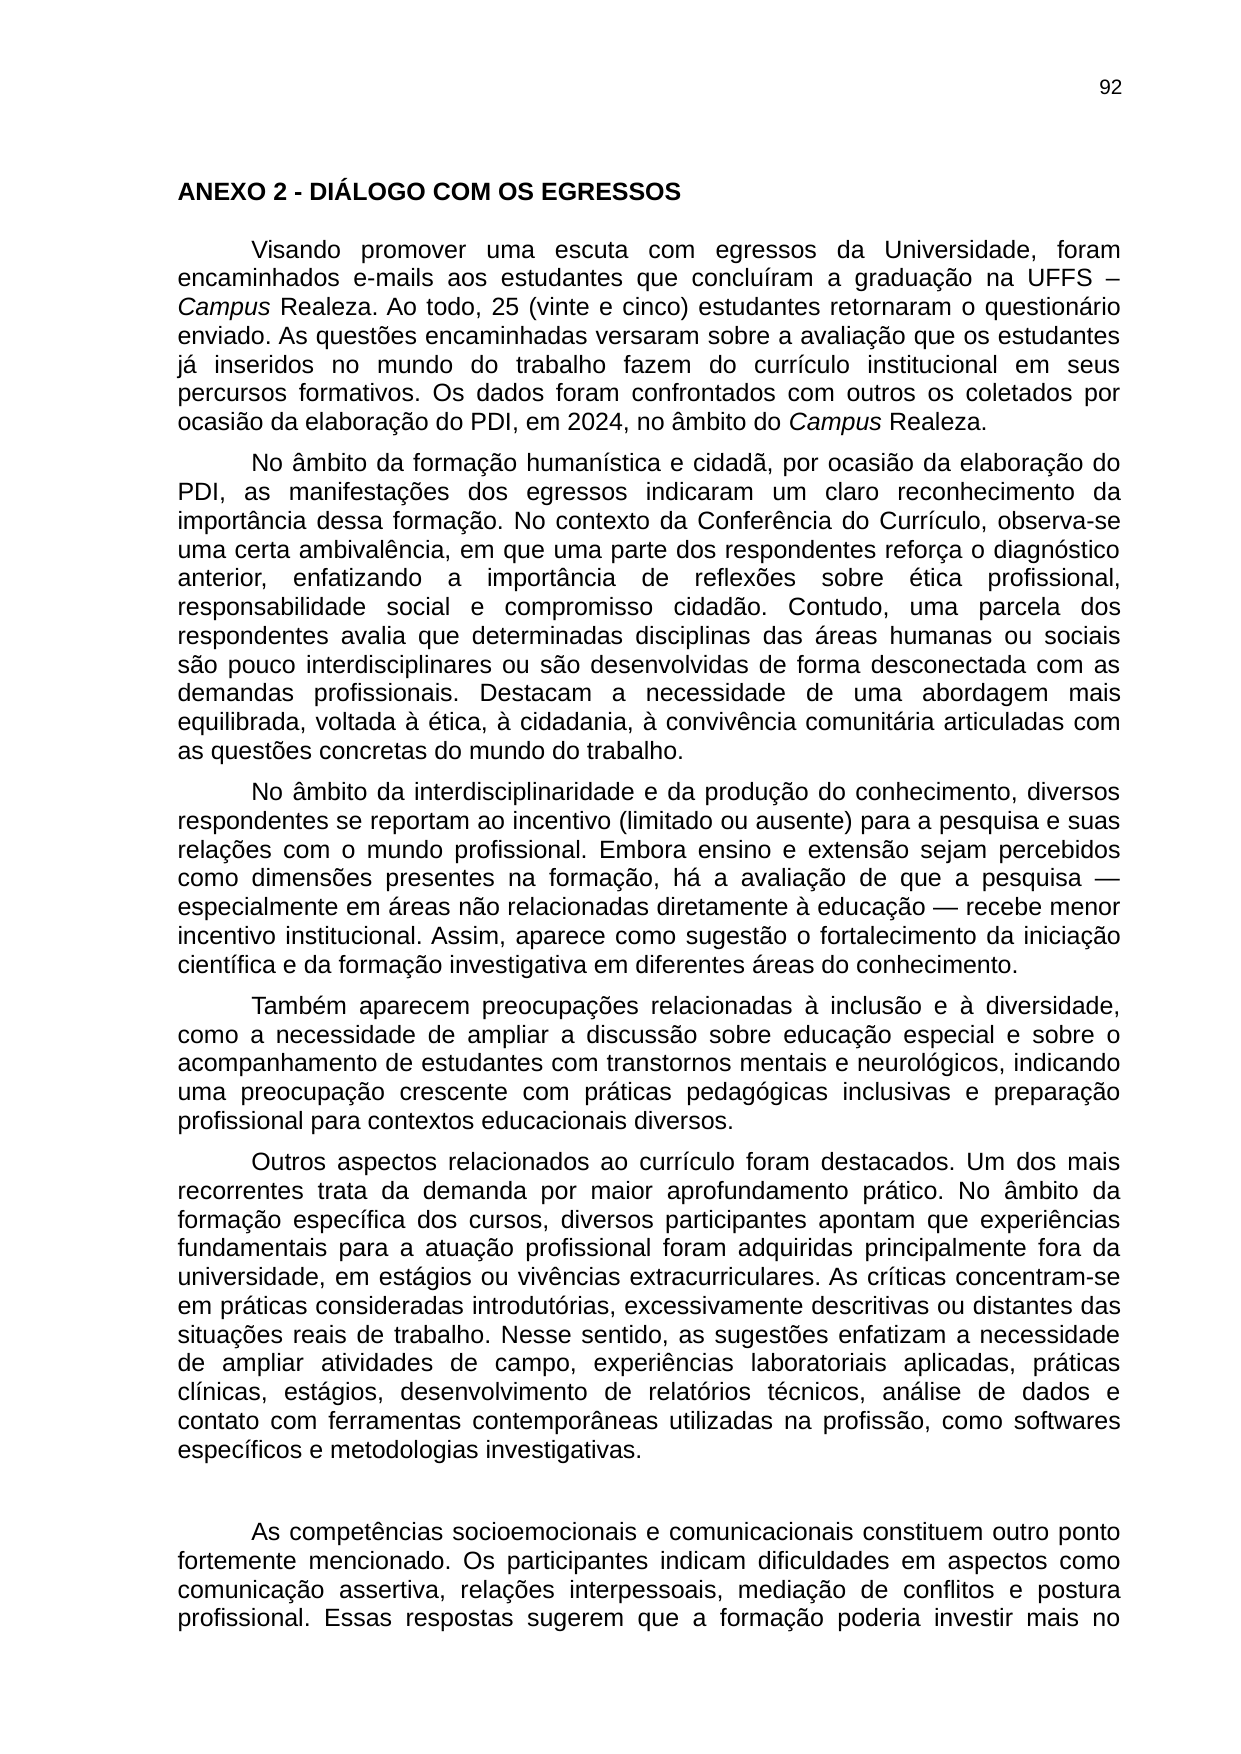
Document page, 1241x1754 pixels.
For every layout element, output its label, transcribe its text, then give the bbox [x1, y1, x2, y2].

text As competências socioemocionais e comunicacionais constituem outro ponto fortemente mencionado. Os participantes indicam dificuldades em aspectos como comunicação assertiva, relações interpessoais, mediação de conflitos e postura profissional. Essas respostas sugerem que a formação poderia investir mais no [177, 1517, 1122, 1632]
text Também aparecem preocupações relacionadas à inclusão e à diversidade, como a necessidade de ampliar a discussão sobre educação especial e sobre o acompanhamento de estudantes com transtornos mentais e neurológicos, indicando uma preocupação crescente com práticas pedagógicas inclusivas e preparação profissional para contextos educacionais diversos. [177, 991, 1122, 1135]
text ANEXO 2 - DIÁLOGO COM OS EGRESSOS [177, 177, 1122, 206]
text Outros aspectos relacionados ao currículo foram destacados. Um dos mais recorrentes trata da demanda por maior aprofundamento prático. No âmbito da formação específica dos cursos, diversos participantes apontam que experiências fundamentais para a atuação profissional foram adquiridas principalmente fora da universidade, em estágios ou vivências extracurriculares. As críticas concentram-se em práticas consideradas introdutórias, excessivamente descritivas ou distantes das situações reais de trabalho. Nesse sentido, as sugestões enfatizam a necessidade de ampliar atividades de campo, experiências laboratoriais aplicadas, práticas clínicas, estágios, desenvolvimento de relatórios técnicos, análise de dados e contato com ferramentas contemporâneas utilizadas na profissão, como softwares específicos e metodologias investigativas. [177, 1147, 1122, 1463]
text No âmbito da formação humanística e cidadã, por ocasião da elaboração do PDI, as manifestações dos egressos indicaram um claro reconhecimento da importância dessa formação. No contexto da Conferência do Currículo, observa-se uma certa ambivalência, em que uma parte dos respondentes reforça o diagnóstico anterior, enfatizando a importância de reflexões sobre ética profissional, responsabilidade social e compromisso cidadão. Contudo, uma parcela dos respondentes avalia que determinadas disciplinas das áreas humanas ou sociais são pouco interdisciplinares ou são desenvolvidas de forma desconectada com as demandas profissionais. Destacam a necessidade de uma abordagem mais equilibrada, voltada à ética, à cidadania, à convivência comunitária articuladas com as questões concretas do mundo do trabalho. [177, 448, 1122, 765]
text No âmbito da interdisciplinaridade e da produção do conhecimento, diversos respondentes se reportam ao incentivo (limitado ou ausente) para a pesquisa e suas relações com o mundo profissional. Embora ensino e extensão sejam percebidos como dimensões presentes na formação, há a avaliação de que a pesquisa — especialmente em áreas não relacionadas diretamente à educação — recebe menor incentivo institucional. Assim, aparece como sugestão o fortalecimento da iniciação científica e da formação investigativa em diferentes áreas do conhecimento. [177, 777, 1122, 978]
text Visando promover uma escuta com egressos da Universidade, foram encaminhados e-mails aos estudantes que concluíram a graduação na UFFS – Campus Realeza. Ao todo, 25 (vinte e cinco) estudantes retornaram o questionário enviado. As questões encaminhadas versaram sobre a avaliação que os estudantes já inseridos no mundo do trabalho fazem do currículo institucional em seus percursos formativos. Os dados foram confrontados com outros os coletados por ocasião da elaboração do PDI, em 2024, no âmbito do Campus Realeza. [177, 235, 1122, 436]
